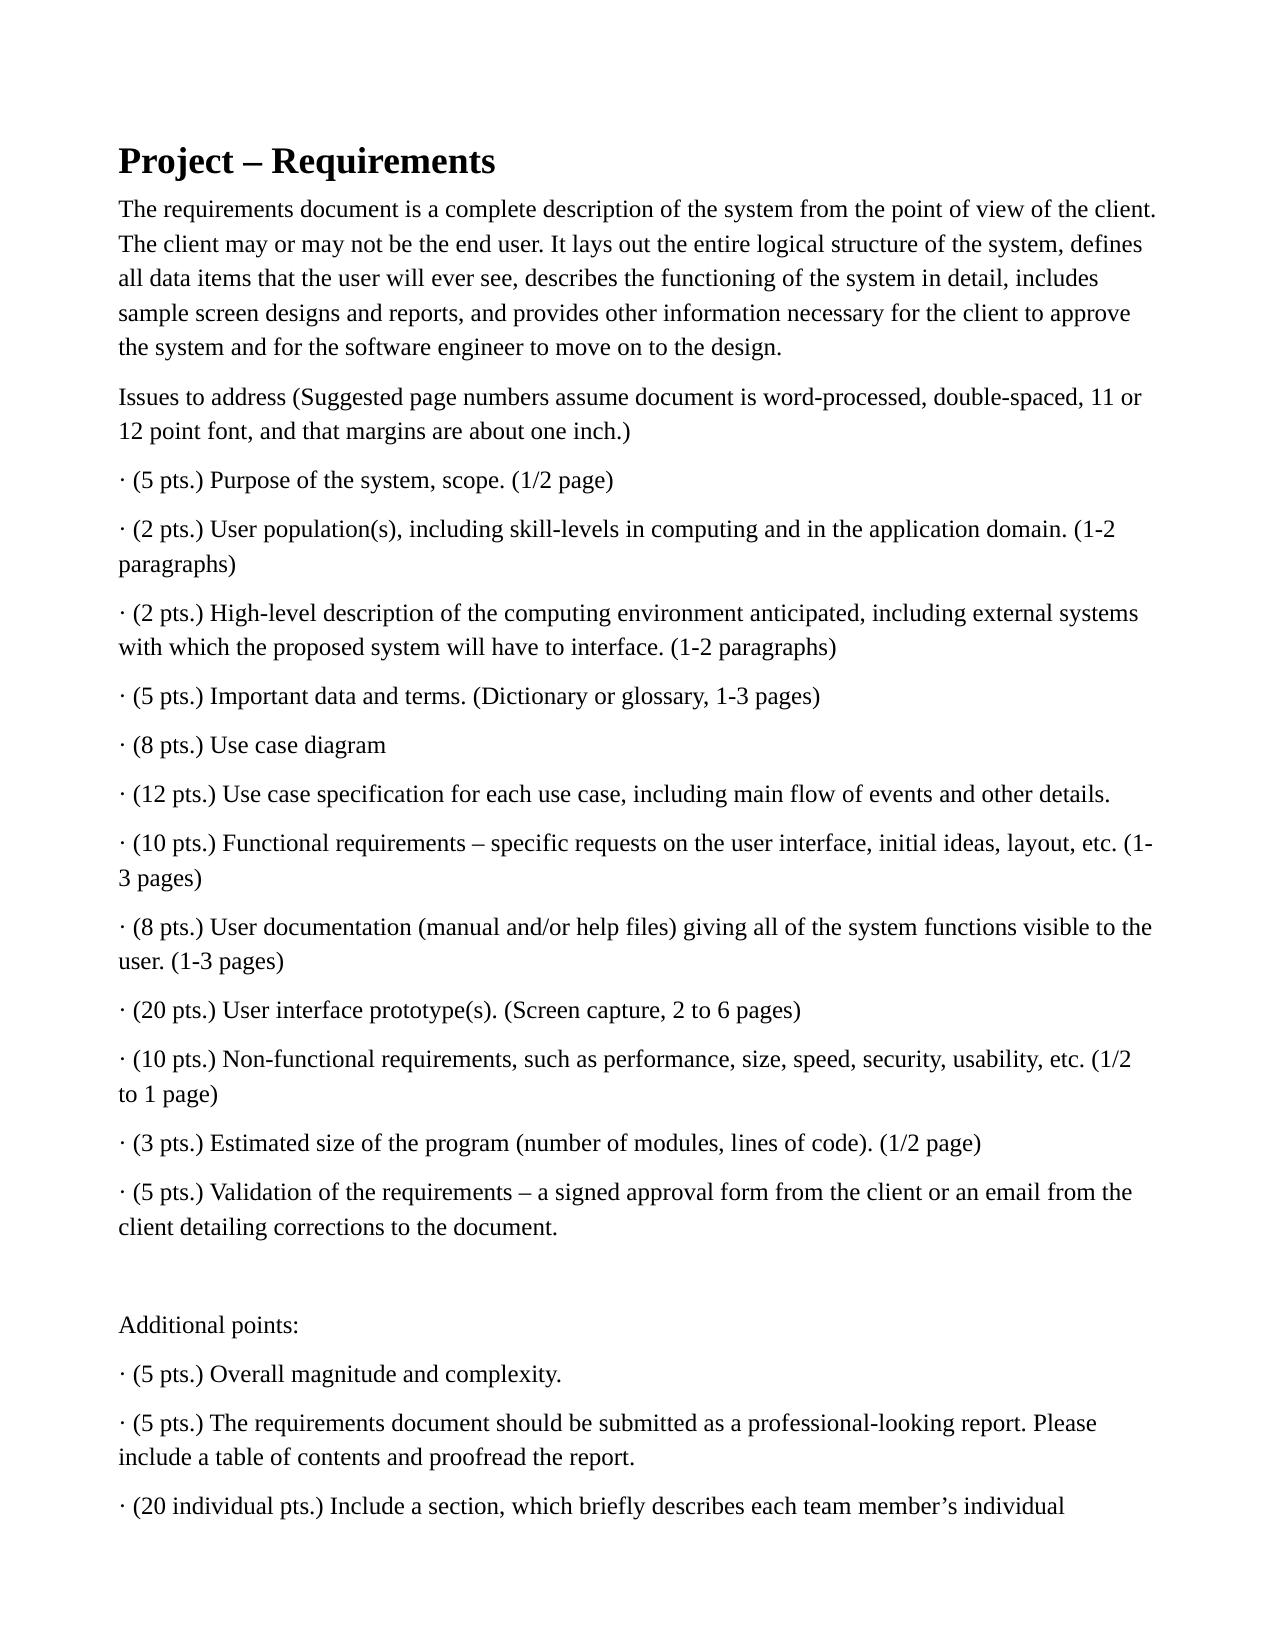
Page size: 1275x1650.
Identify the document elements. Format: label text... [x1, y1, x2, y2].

text · (20 individual pts.) Include a section, which briefly describes each team member’s individual [118, 1491, 1157, 1520]
text · (2 pts.) High-level description of the computing environment anticipated, including external systems with which the proposed system will have to interface. (1-2 paragraphs) [118, 598, 1157, 661]
text · (5 pts.) Important data and terms. (Dictionary or glossary, 1-3 pages) [118, 681, 1157, 710]
text · (12 pts.) Use case specification for each use case, including main flow of events and other details. [118, 779, 1157, 808]
text · (10 pts.) Non-functional requirements, such as performance, size, speed, security, usability, etc. (1/2 to 1 page) [118, 1044, 1157, 1108]
text · (20 pts.) User interface prototype(s). (Screen capture, 2 to 6 pages) [118, 996, 1157, 1024]
text · (3 pts.) Estimated size of the program (number of modules, lines of code). (1/2 page) [118, 1128, 1157, 1157]
text · (5 pts.) Purpose of the system, scope. (1/2 page) [118, 465, 1157, 494]
text · (5 pts.) Validation of the requirements – a signed approval form from the client or an email from the client detailing corrections to the document. [118, 1177, 1157, 1240]
text Issues to address (Suggested page numbers assume document is word-processed, double-spaced, 11 or 12 point font, and that margins are about one inch.) [118, 382, 1157, 445]
text · (5 pts.) The requirements document should be submitted as a professional-looking report. Please include a table of contents and proofread the report. [118, 1408, 1157, 1471]
text · (10 pts.) Functional requirements – specific requests on the user interface, initial ideas, layout, etc. (1-3 pages) [118, 828, 1157, 892]
text · (2 pts.) User population(s), including skill-levels in computing and in the application domain. (1-2 paragraphs) [118, 514, 1157, 577]
text · (8 pts.) Use case diagram [118, 730, 1157, 759]
text · (5 pts.) Overall magnitude and complexity. [118, 1359, 1157, 1388]
text · (8 pts.) User documentation (manual and/or help files) giving all of the system functions visible to the user. (1-3 pages) [118, 912, 1157, 975]
subtitle Project – Requirements [118, 139, 1157, 182]
text Additional points: [118, 1310, 1157, 1338]
text The requirements document is a complete description of the system from the point of view of the client. The client may or may not be the end user. It lays out the entire logical structure of the system, defines all data items that the user will ever see, describes the functioning of the system in detail, includes sample screen designs and reports, and provides other information necessary for the client to approve the system and for the software engineer to move on to the design. [118, 194, 1157, 361]
